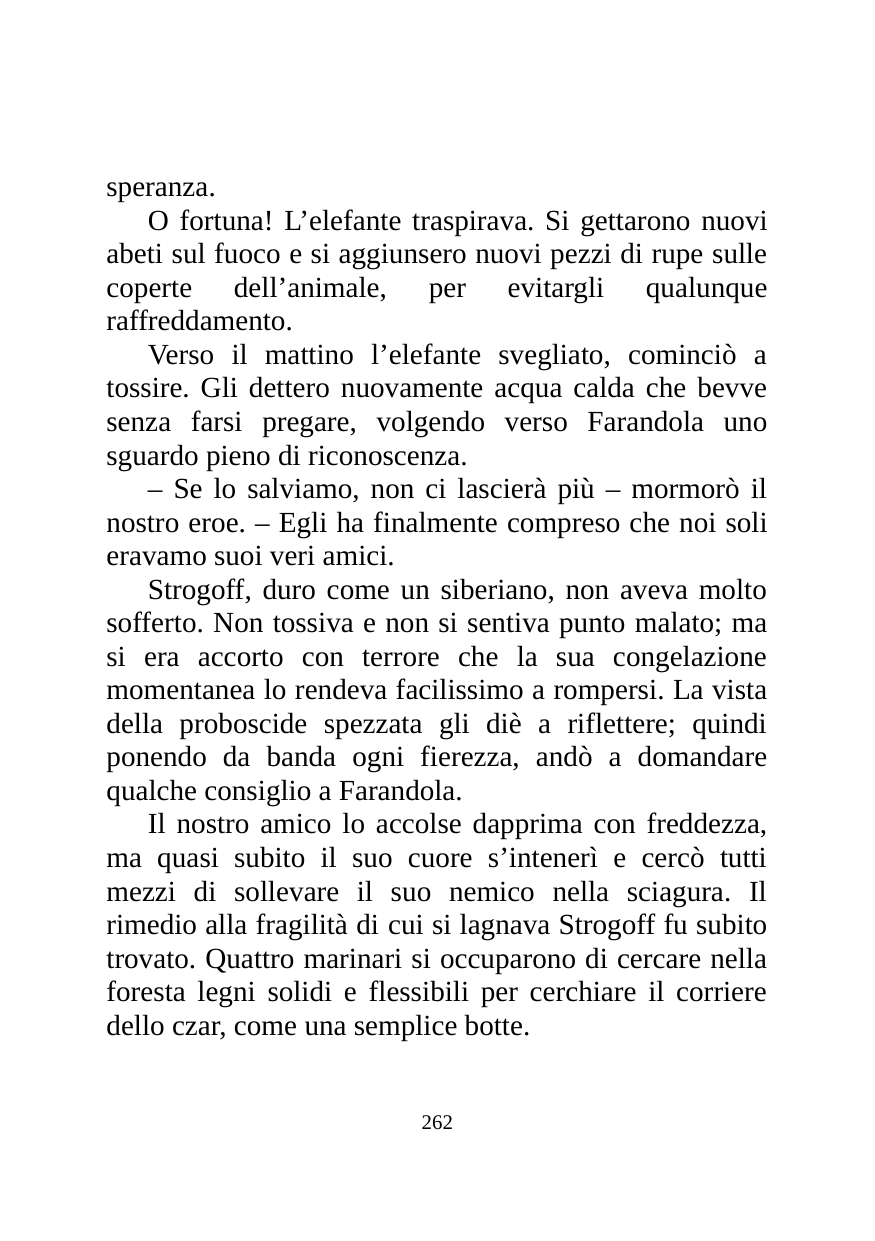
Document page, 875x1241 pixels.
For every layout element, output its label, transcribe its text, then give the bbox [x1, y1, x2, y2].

text ‒ Se lo salviamo, non ci lascierà più ‒ mormorò il nostro eroe. ‒ Egli ha finalmente compreso che noi soli eravamo suoi veri amici. [106, 471, 768, 572]
text Strogoff, duro come un siberiano, non aveva molto sofferto. Non tossiva e non si sentiva punto malato; ma si era accorto con terrore che la sua congelazione momentanea lo rendeva facilissimo a rompersi. La vista della proboscide spezzata gli diè a riflettere; quindi ponendo da banda ogni fierezza, andò a domandare qualche consiglio a Farandola. [106, 572, 768, 807]
text Verso il mattino l’elefante svegliato, cominciò a tossire. Gli dettero nuovamente acqua calda che bevve senza farsi pregare, volgendo verso Farandola uno sguardo pieno di riconoscenza. [106, 337, 768, 471]
text speranza. [106, 169, 768, 203]
text Il nostro amico lo accolse dapprima con freddezza, ma quasi subito il suo cuore s’intenerì e cercò tutti mezzi di sollevare il suo nemico nella sciagura. Il rimedio alla fragilità di cui si lagnava Strogoff fu subito trovato. Quattro marinari si occuparono di cercare nella foresta legni solidi e flessibili per cerchiare il corriere dello czar, come una semplice botte. [106, 807, 768, 1041]
text O fortuna! L’elefante traspirava. Si gettarono nuovi abeti sul fuoco e si aggiunsero nuovi pezzi di rupe sulle coperte dell’animale, per evitargli qualunque raffreddamento. [106, 203, 768, 337]
